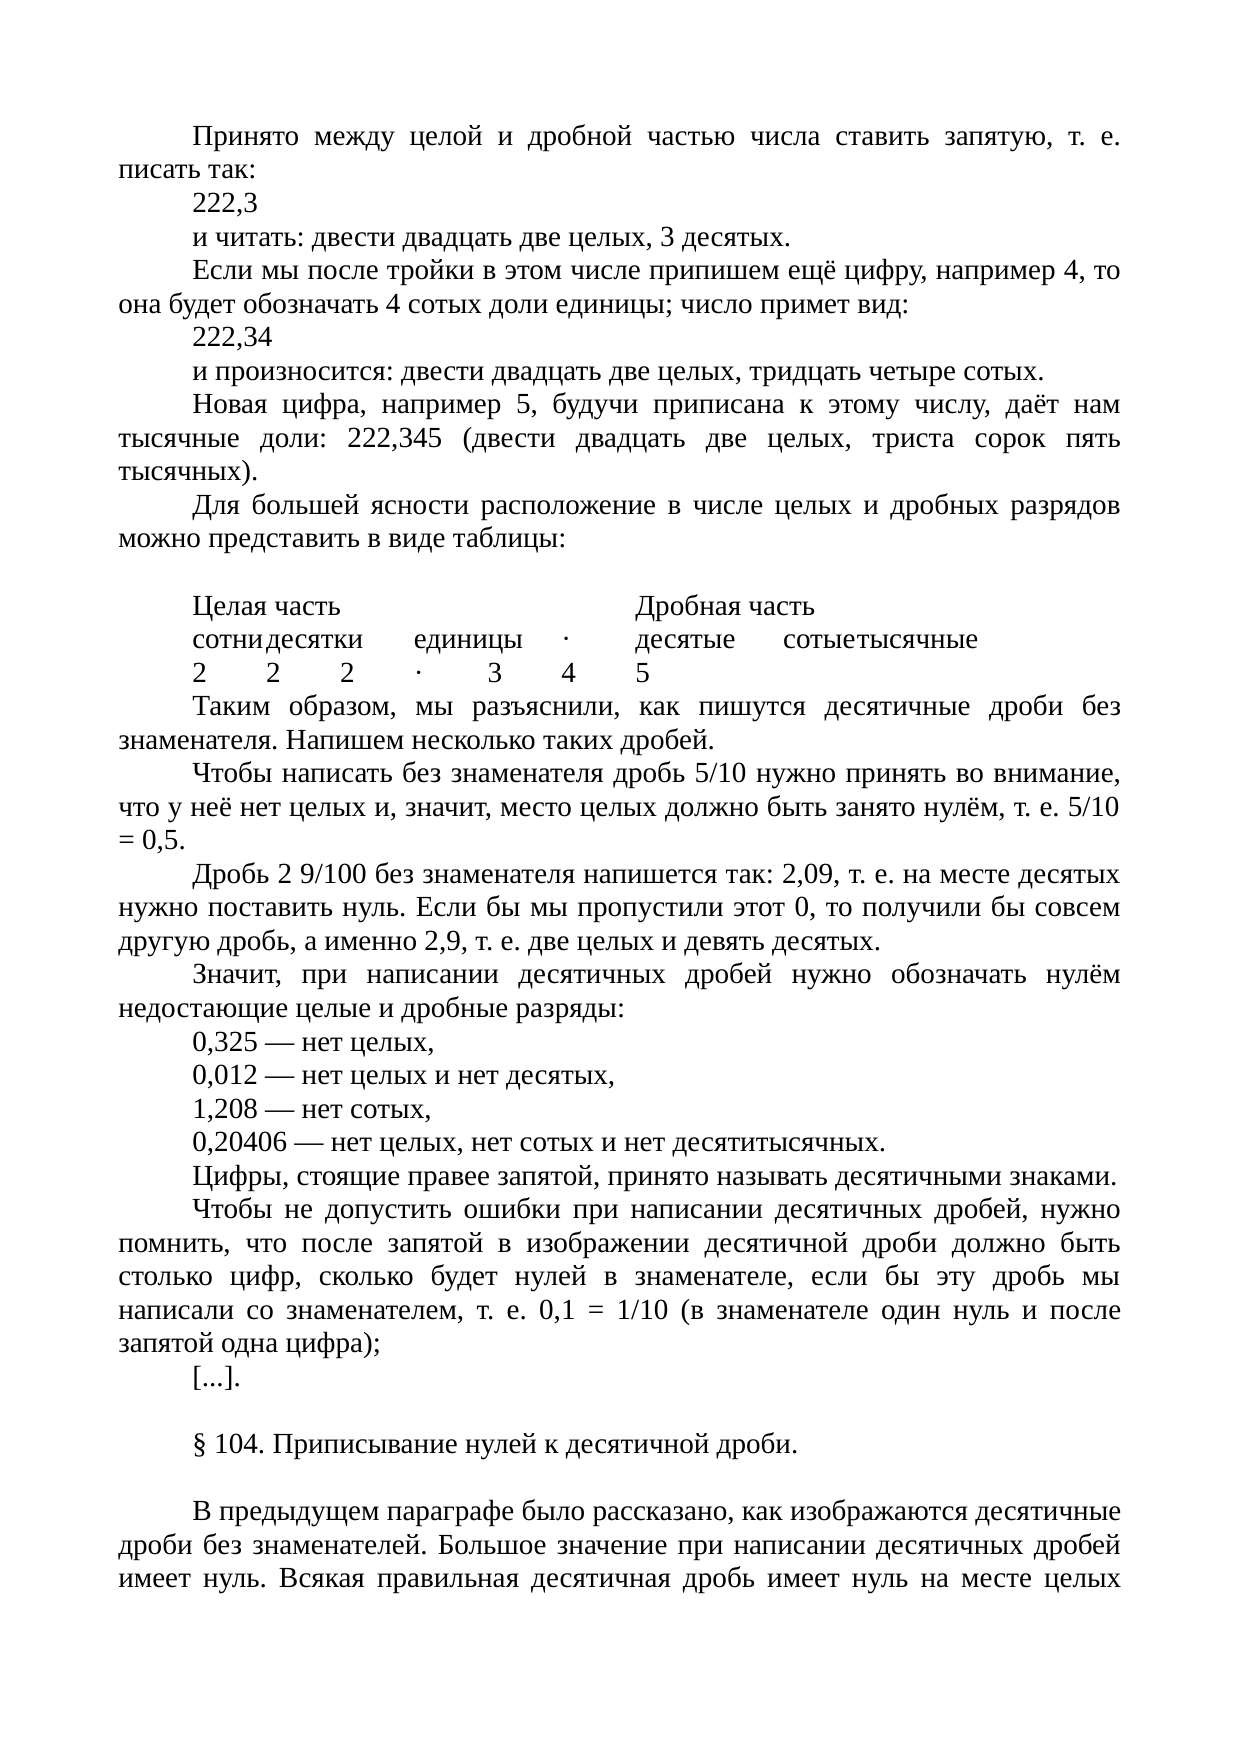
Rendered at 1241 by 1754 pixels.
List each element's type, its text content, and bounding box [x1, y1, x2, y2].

text В предыдущем параграфе было рассказано, как изображаются десятичные дроби без знаменателей. Большое значение при написании десятичных дробей имеет нуль. Всякая правильная десятичная дробь имеет нуль на месте целых [118, 1493, 1122, 1594]
text 2 2 2 · 3 4 5 [118, 655, 1122, 688]
text [...]. [118, 1359, 1122, 1393]
text Значит, при написании десятичных дробей нужно обозначать нулём недостающие целые и дробные разряды: [118, 957, 1122, 1024]
text 0,325 — нет целых, [118, 1024, 1122, 1057]
text Новая цифра, например 5, будучи приписана к этому числу, даёт нам тысячные доли: 222,345 (двести двадцать две целых, триста сорок пять тысячных). [118, 386, 1122, 487]
text 0,20406 — нет целых, нет сотых и нет десятитысячных. [118, 1124, 1122, 1158]
text § 104. Приписывание нулей к десятичной дроби. [118, 1426, 1122, 1460]
text и произносится: двести двадцать две целых, тридцать четыре сотых. [118, 353, 1122, 386]
text Принято между целой и дробной частью числа ставить запятую, т. е. писать так: [118, 118, 1122, 185]
text Таким образом, мы разъяснили, как пишутся десятичные дроби без знаменателя. Напишем несколько таких дробей. [118, 688, 1122, 755]
text 1,208 — нет сотых, [118, 1091, 1122, 1124]
text сотни десятки единицы · десятые сотые тысячные [118, 621, 1122, 655]
text Для большей ясности расположение в числе целых и дробных разрядов можно представить в виде таблицы: [118, 487, 1122, 554]
text 222,34 [118, 319, 1122, 353]
text Дробь 2 9/100 без знаменателя напишется так: 2,09, т. е. на месте десятых нужно поставить нуль. Если бы мы пропустили этот 0, то получили бы совсем другую дробь, а именно 2,9, т. е. две целых и девять десятых. [118, 856, 1122, 957]
text 222,3 [118, 185, 1122, 219]
text 0,012 — нет целых и нет десятых, [118, 1057, 1122, 1091]
text Чтобы написать без знаменателя дробь 5/10 нужно принять во внимание, что у неё нет целых и, значит, место целых должно быть занято нулём, т. е. 5/10 = 0,5. [118, 755, 1122, 856]
text и читать: двести двадцать две целых, 3 десятых. [118, 219, 1122, 252]
text Если мы после тройки в этом числе припишем ещё цифру, например 4, то она будет обозначать 4 сотых доли единицы; число примет вид: [118, 252, 1122, 319]
text Цифры, стоящие правее запятой, принято называть десятичными знаками. [118, 1158, 1122, 1191]
text Целая часть Дробная часть [118, 588, 1122, 621]
text Чтобы не допустить ошибки при написании десятичных дробей, нужно помнить, что после запятой в изображении десятичной дроби должно быть столько цифр, сколько будет нулей в знаменателе, если бы эту дробь мы написали со знаменателем, т. е. 0,1 = 1/10 (в знаменателе один нуль и после запятой одна цифра); [118, 1191, 1122, 1359]
